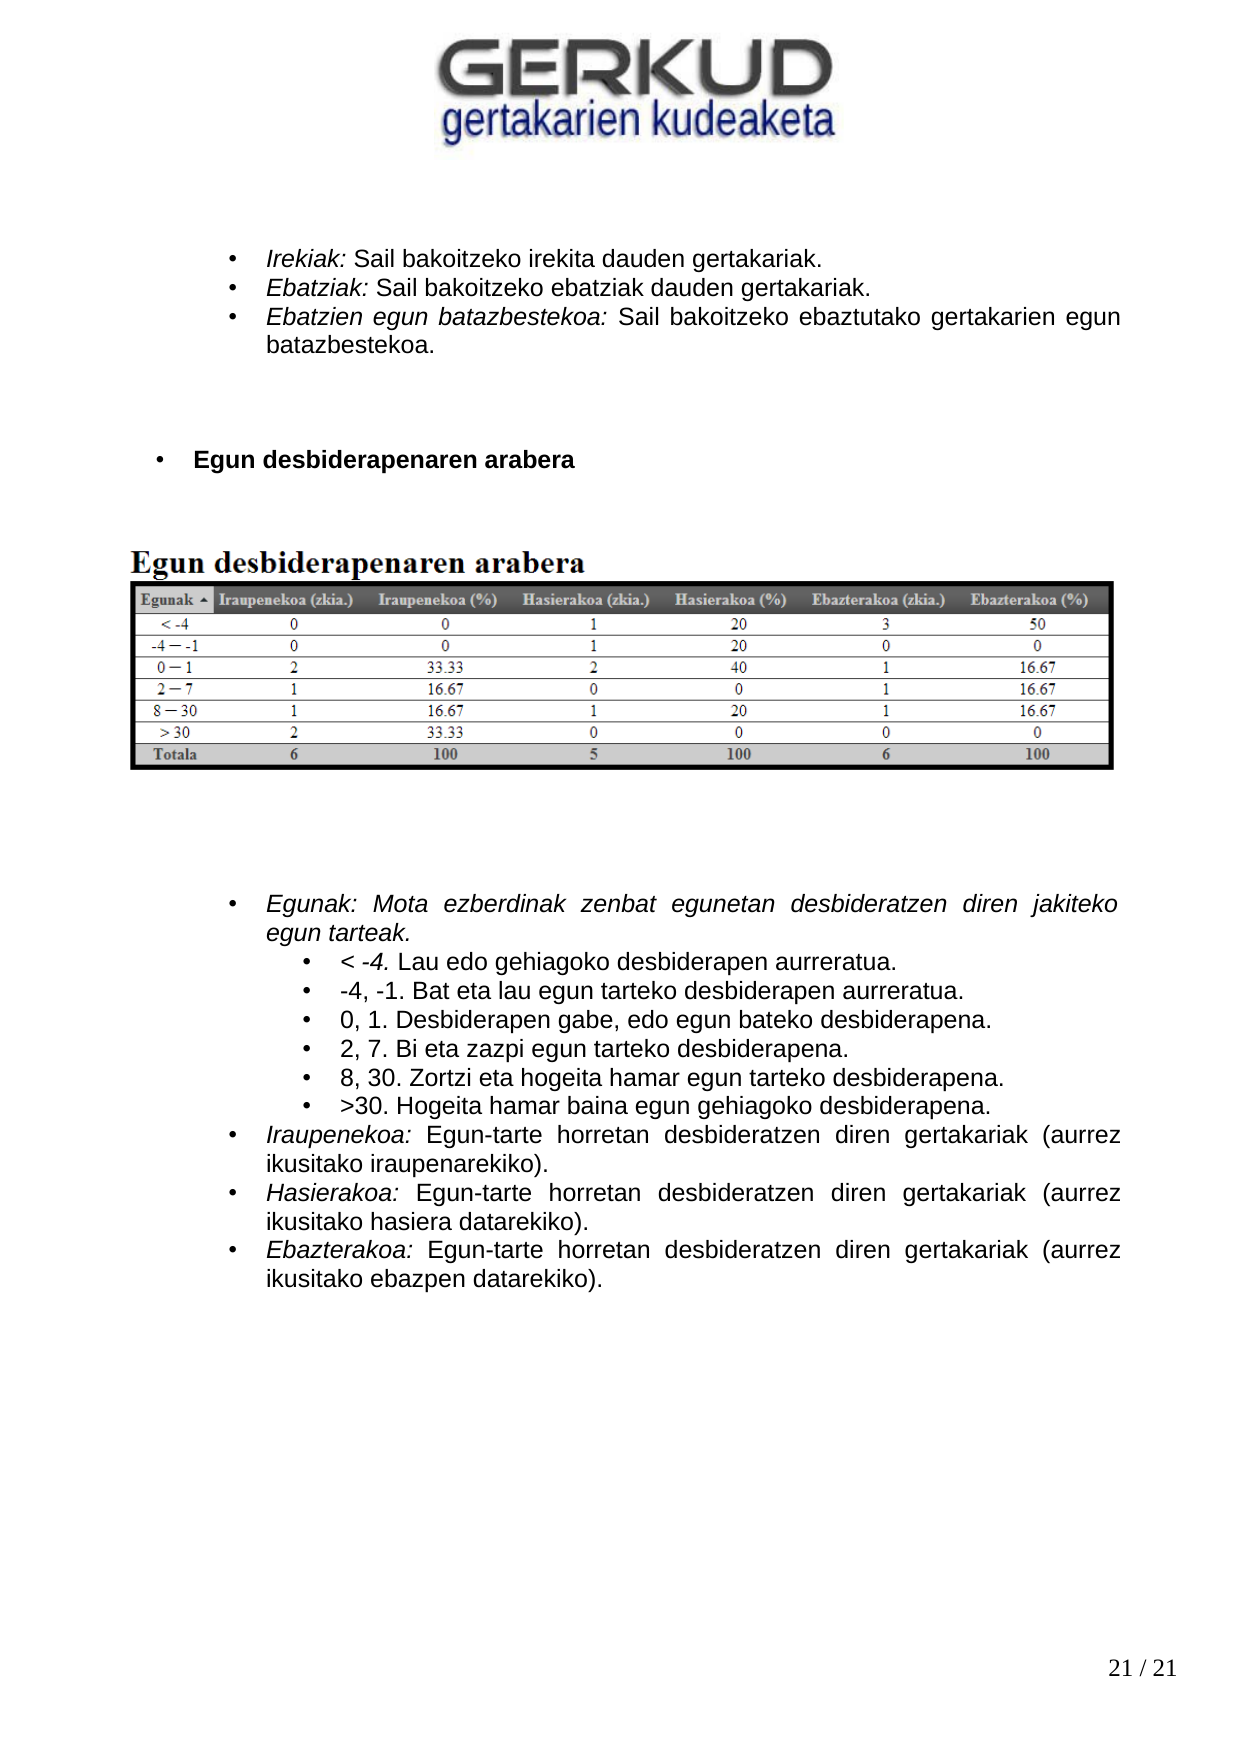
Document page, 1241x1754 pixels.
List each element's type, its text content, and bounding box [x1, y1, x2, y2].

list -4, -1. Bat eta lau egun tarteko desbiderapen aurreratua. [302, 976, 1122, 1005]
list Egun desbiderapenaren arabera [156, 445, 1122, 474]
picture [118, 545, 1123, 775]
list Hasierakoa: Egun-tarte horretan desbideratzen diren gertakariak (aurrez ikusitako hasiera datarekiko). [228, 1178, 1122, 1235]
list Ebatzien egun batazbestekoa: Sail bakoitzeko ebaztutako gertakarien egun batazbestekoa. [228, 301, 1122, 359]
list >30. Hogeita hamar baina egun gehiagoko desbiderapena. [302, 1091, 1122, 1120]
list 8, 30. Zortzi eta hogeita hamar egun tarteko desbiderapena. [302, 1062, 1122, 1091]
list Iraupenekoa: Egun-tarte horretan desbideratzen diren gertakariak (aurrez ikusitako iraupenarekiko). [228, 1120, 1122, 1178]
picture [434, 23, 844, 160]
list Ebazterakoa: Egun-tarte horretan desbideratzen diren gertakariak (aurrez ikusitako ebazpen datarekiko). [228, 1235, 1122, 1293]
list 0, 1. Desbiderapen gabe, edo egun bateko desbiderapena. [302, 1005, 1122, 1034]
list Irekiak: Sail bakoitzeko irekita dauden gertakariak. [228, 244, 1122, 273]
list < -4. Lau edo gehiagoko desbiderapen aurreratua. [302, 947, 1122, 976]
list Egunak: Mota ezberdinak zenbat egunetan desbideratzen diren jakiteko egun tarteak. [228, 889, 1122, 947]
list Ebatziak: Sail bakoitzeko ebatziak dauden gertakariak. [228, 273, 1122, 301]
list 2, 7. Bi eta zazpi egun tarteko desbiderapena. [302, 1034, 1122, 1062]
